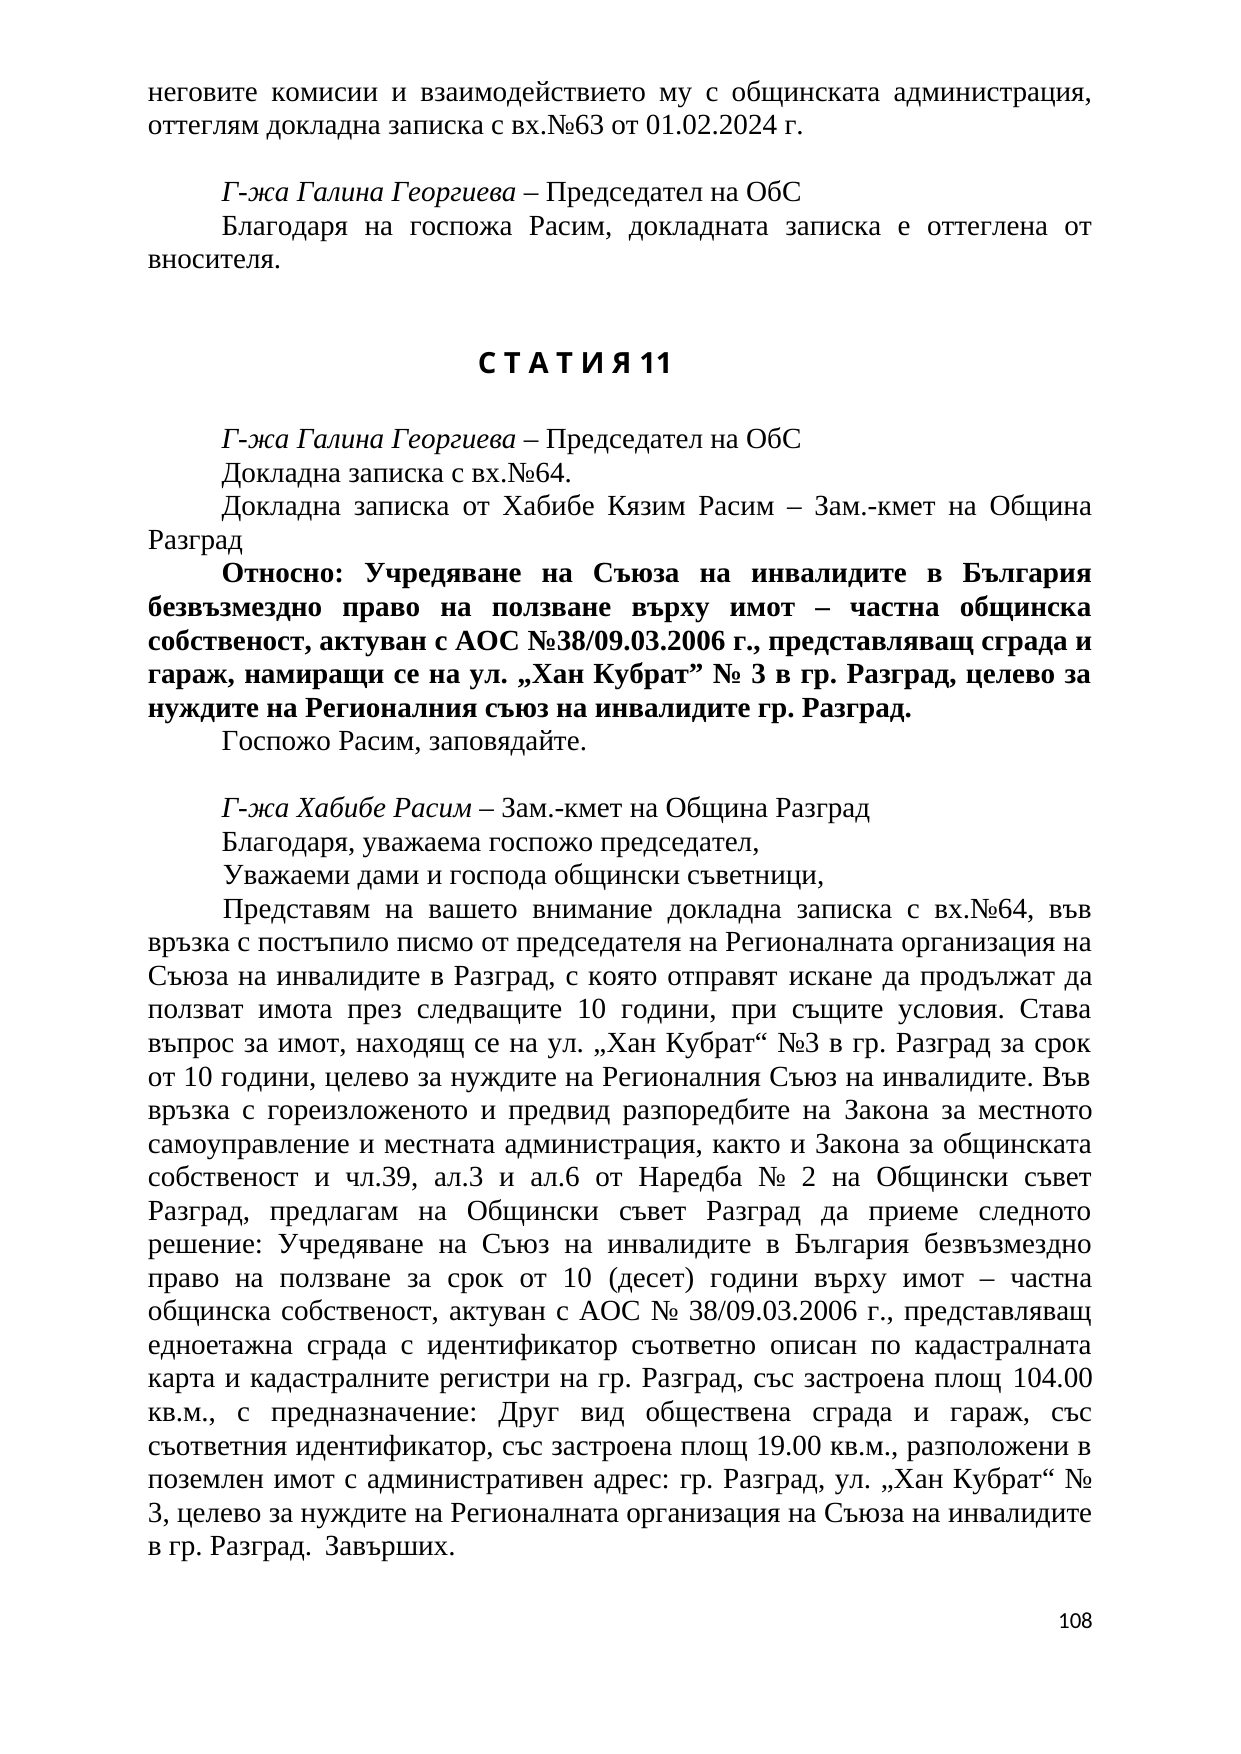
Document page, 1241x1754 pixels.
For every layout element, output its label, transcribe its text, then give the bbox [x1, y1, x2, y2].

text Благодаря на госпожа Расим, докладната записка е оттеглена от вносителя. [148, 208, 1093, 275]
text неговите комисии и взаимодействието му с общинската администрация, оттеглям докладна записка с вх.№63 от 01.02.2024 г. [148, 74, 1093, 141]
text Докладна записка от Хабибе Кязим Расим – Зам.-кмет на Община Разград [148, 488, 1093, 556]
text Госпожо Расим, заповядайте. [148, 723, 1093, 757]
text Представям на вашето внимание докладна записка с вх.№64, във връзка с постъпило писмо от председателя на Регионалната организация на Съюза на инвалидите в Разград, с която отправят искане да продължат да ползват имота през следващите 10 години, при същите условия. Става въпрос за имот, находящ се на ул. „Хан Кубрат“ №3 в гр. Разград за срок от 10 години, целево за нуждите на Регионалния Съюз на инвалидите. Във връзка с гореизложеното и предвид разпоредбите на Закона за местното самоуправление и местната администрация, както и Закона за общинската собственост и чл.39, ал.3 и ал.6 от Наредба № 2 на Общински съвет Разград, предлагам на Общински съвет Разград да приеме следното решение: Учредяване на Съюз на инвалидите в България безвъзмездно право на ползване за срок от 10 (десет) години върху имот – частна общинска собственост, актуван с АОС № 38/09.03.2006 г., представляващ едноетажна сграда с идентификатор съответно описан по кадастралната карта и кадастралните регистри на гр. Разград, със застроена площ 104.00 кв.м., с предназначение: Друг вид обществена сграда и гараж, със съответния идентификатор, със застроена площ 19.00 кв.м., разположени в поземлен имот с административен адрес: гр. Разград, ул. „Хан Кубрат“ № 3, целево за нуждите на Регионалната организация на Съюза на инвалидите в гр. Разград. Завърших. [148, 891, 1093, 1562]
text С Т А Т И Я 11 [148, 342, 1093, 382]
text Г-жа Галина Георгиева – Председател на ОбС [148, 174, 1093, 208]
text Уважаеми дами и господа общински съветници, [148, 857, 1093, 891]
text Относно: Учредяване на Съюза на инвалидите в България безвъзмездно право на ползване върху имот – частна общинска собственост, актуван с АОС №38/09.03.2006 г., представляващ сграда и гараж, намиращи се на ул. „Хан Кубрат” № 3 в гр. Разград, целево за нуждите на Регионалния съюз на инвалидите гр. Разград. [148, 556, 1093, 723]
text Г-жа Хабибе Расим – Зам.-кмет на Община Разград [148, 790, 1093, 824]
text Докладна записка с вх.№64. [148, 455, 1093, 488]
text Г-жа Галина Георгиева – Председател на ОбС [148, 421, 1093, 455]
text Благодаря, уважаема госпожо председател, [148, 824, 1093, 857]
